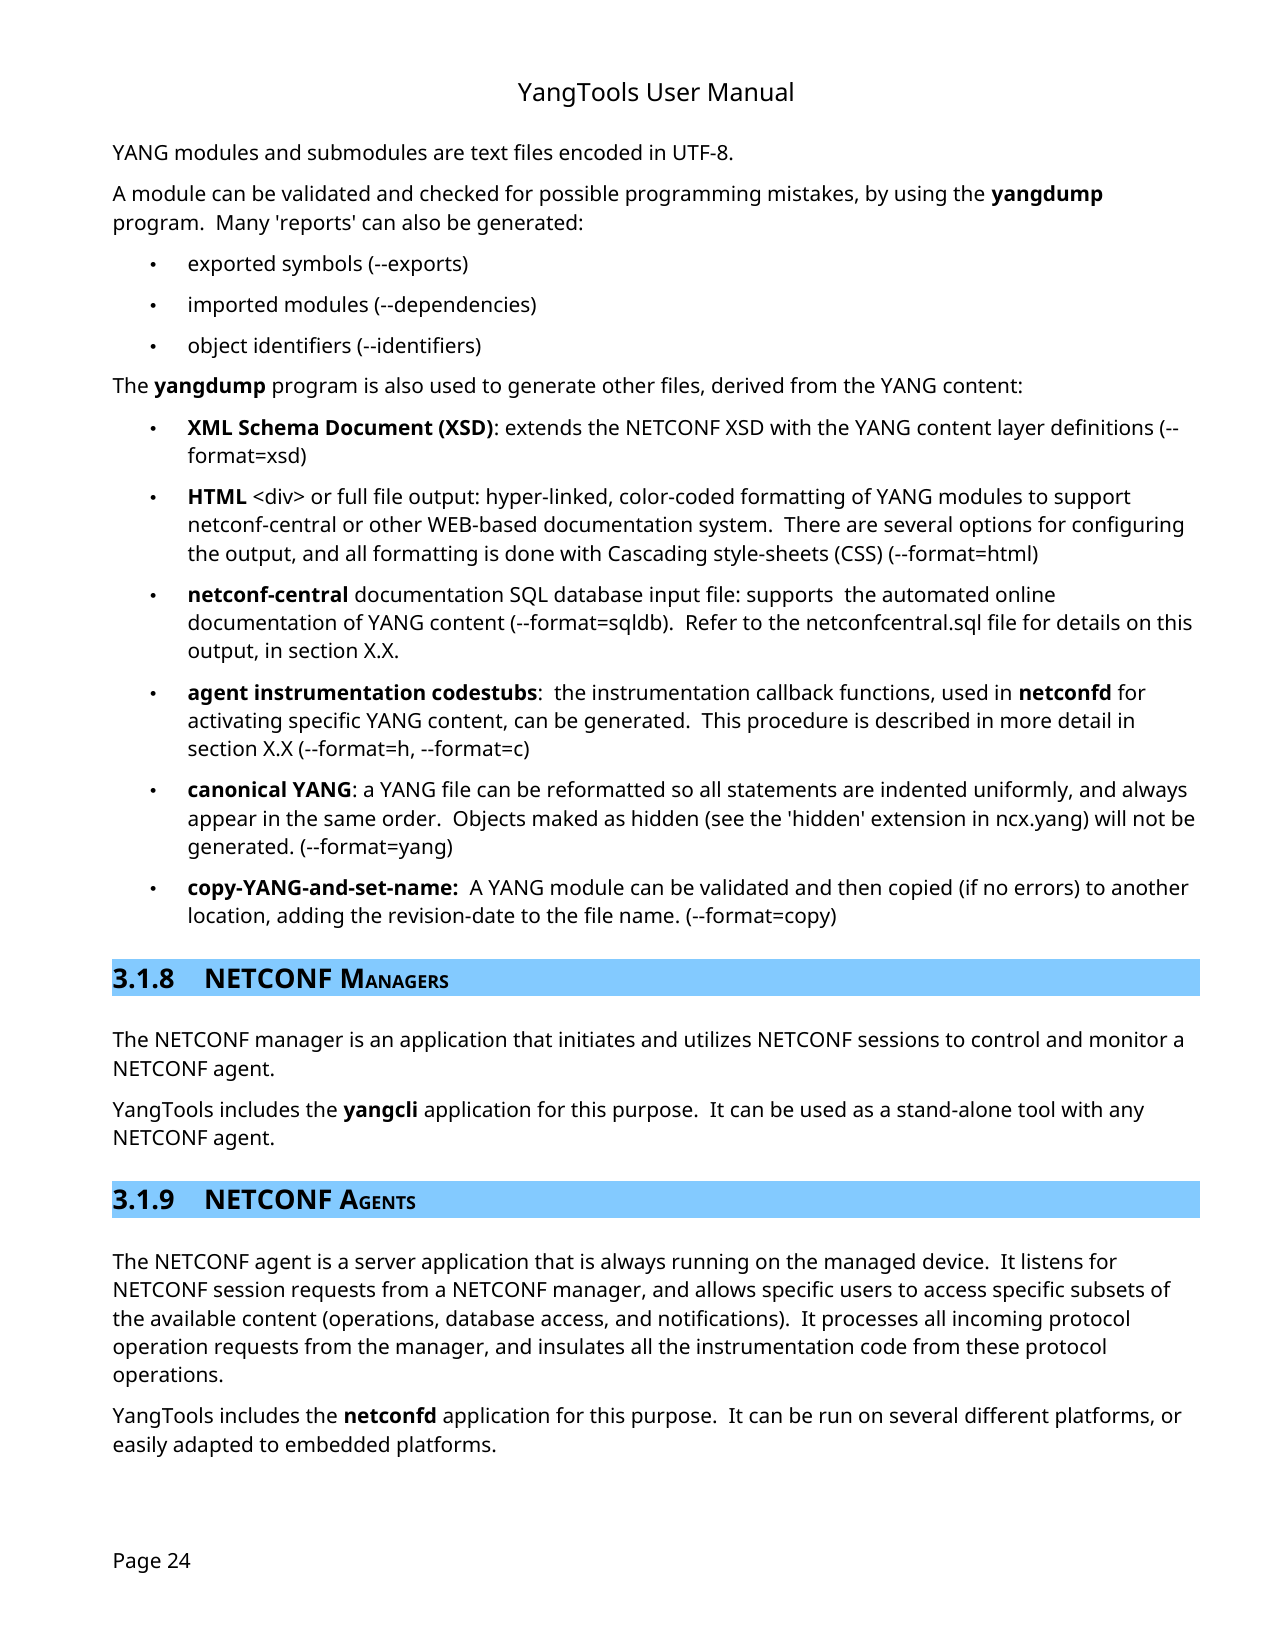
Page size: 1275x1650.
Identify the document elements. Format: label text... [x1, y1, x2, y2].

list HTML <div> or full file output: hyper-linked, color-coded formatting of YANG modules to support netconf-central or other WEB-based documentation system. There are several options for configuring the output, and all formatting is done with Cascading style-sheets (CSS) (--format=html) [150, 482, 1200, 567]
text YANG modules and submodules are text files encoded in UTF-8. [112, 138, 1200, 167]
list canonical YANG: a YANG file can be reformatted so all statements are indented uniformly, and always appear in the same order. Objects maked as hidden (see the 'hidden' extension in ncx.yang) will not be generated. (--format=yang) [150, 775, 1200, 861]
list object identifiers (--identifiers) [150, 331, 1200, 359]
list agent instrumentation codestubs: the instrumentation callback functions, used in netconfd for activating specific YANG content, can be generated. This procedure is described in more detail in section X.X (--format=h, --format=c) [150, 678, 1200, 763]
list imported modules (--dependencies) [150, 290, 1200, 318]
text A module can be validated and checked for possible programming mistakes, by using the yangdump program. Many 'reports' can also be generated: [112, 179, 1200, 236]
list copy-YANG-and-set-name: A YANG module can be validated and then copied (if no errors) to another location, adding the revision-date to the file name. (--format=copy) [150, 873, 1200, 930]
subtitle NETCONF Agents [112, 1181, 1200, 1218]
list exported symbols (--exports) [150, 249, 1200, 277]
text The yangdump program is also used to generate other files, derived from the YANG content: [112, 372, 1200, 400]
text YangTools includes the netconfd application for this purpose. It can be run on several different platforms, or easily adapted to embedded platforms. [112, 1401, 1200, 1458]
text The NETCONF agent is a server application that is always running on the managed device. It listens for NETCONF session requests from a NETCONF manager, and allows specific users to access specific subsets of the available content (operations, database access, and notifications). It processes all incoming protocol operation requests from the manager, and insulates all the instrumentation code from these protocol operations. [112, 1247, 1200, 1389]
text YangTools includes the yangcli application for this purpose. It can be used as a stand-alone tool with any NETCONF agent. [112, 1095, 1200, 1152]
list netconf-central documentation SQL database input file: supports the automated online documentation of YANG content (--format=sqldb). Refer to the netconfcentral.sql file for details on this output, in section X.X. [150, 580, 1200, 665]
text The NETCONF manager is an application that initiates and utilizes NETCONF sessions to control and monitor a NETCONF agent. [112, 1025, 1200, 1082]
subtitle NETCONF Managers [112, 959, 1200, 996]
list XML Schema Document (XSD): extends the NETCONF XSD with the YANG content layer definitions (--format=xsd) [150, 413, 1200, 469]
